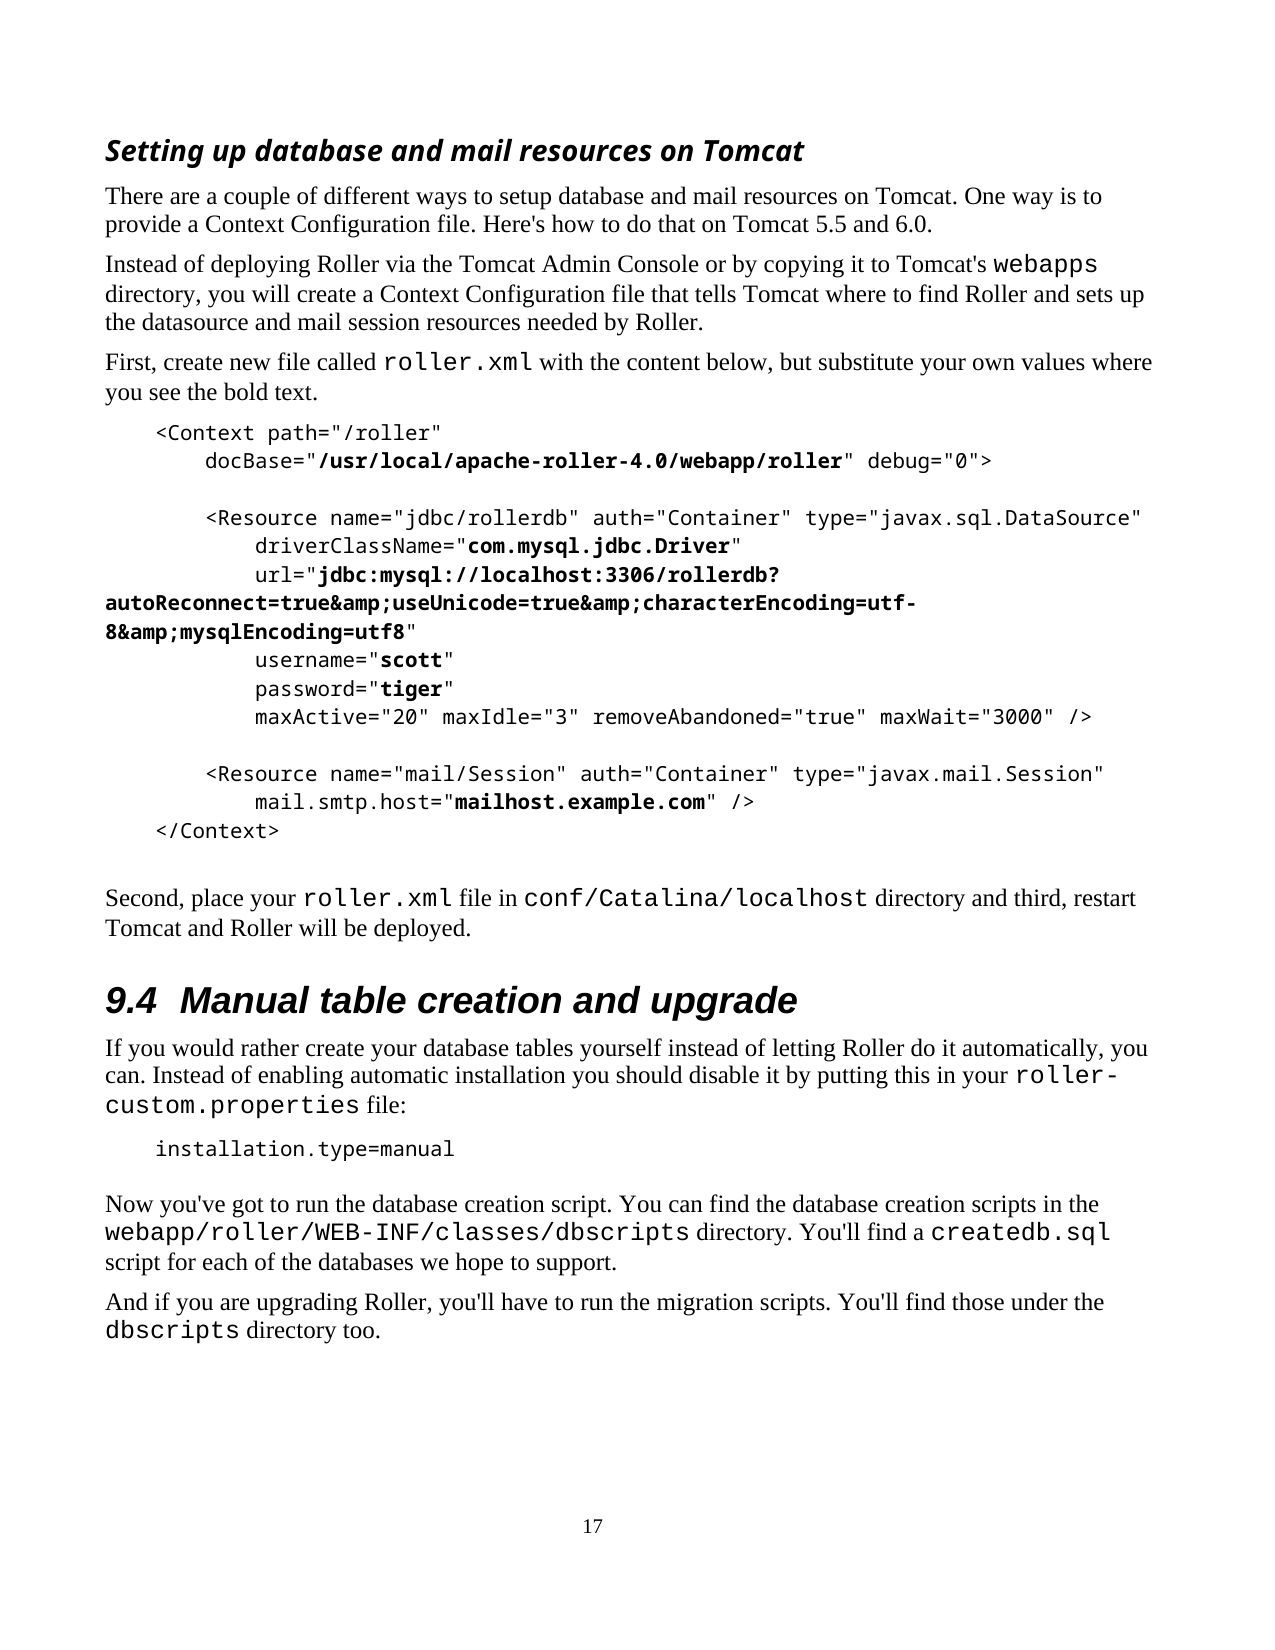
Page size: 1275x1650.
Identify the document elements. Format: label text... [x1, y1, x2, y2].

text password="tiger" [105, 674, 1170, 702]
text docBase="/usr/local/apache-roller-4.0/webapp/roller" debug="0"> [105, 446, 1170, 475]
text maxActive="20" maxIdle="3" removeAbandoned="true" maxWait="3000" /> [105, 702, 1170, 731]
text <Context path="/roller" [105, 418, 1170, 446]
text And if you are upgrading Roller, you'll have to run the migration scripts. You'll find those under the dbscripts directory too. [105, 1288, 1170, 1346]
text Now you've got to run the database creation script. You can find the database creation scripts in the webapp/roller/WEB-INF/classes/dbscripts directory. You'll find a createdb.sql script for each of the databases we hope to support. [105, 1191, 1170, 1276]
text username="scott" [105, 645, 1170, 674]
subtitle Setting up database and mail resources on Tomcat [105, 130, 1170, 170]
text url="jdbc:mysql://localhost:3306/rollerdb?autoReconnect=true&amp;useUnicode=true&amp;characterEncoding=utf-8&amp;mysqlEncoding=utf8" [105, 560, 1170, 645]
text There are a couple of different ways to setup database and mail resources on Tomcat. One way is to provide a Context Configuration file. Here's how to do that on Tomcat 5.5 and 6.0. [105, 182, 1170, 238]
text <Resource name="jdbc/rollerdb" auth="Container" type="javax.sql.DataSource" [105, 503, 1170, 532]
text <Resource name="mail/Session" auth="Container" type="javax.mail.Session" [105, 759, 1170, 787]
text </Context> [105, 816, 1170, 844]
text Instead of deploying Roller via the Tomcat Admin Console or by copying it to Tomcat's webapps directory, you will create a Context Configuration file that tells Tomcat where to find Roller and sets up the datasource and mail session resources needed by Roller. [105, 250, 1170, 335]
text First, create new file called roller.xml with the content below, but substitute your own values where you see the bold text. [105, 348, 1170, 405]
text mail.smtp.host="mailhost.example.com" /> [105, 787, 1170, 816]
text installation.type=manual [105, 1134, 1170, 1162]
text driverClassName="com.mysql.jdbc.Driver" [105, 532, 1170, 560]
subtitle Manual table creation and upgrade [105, 979, 1170, 1021]
text If you would rather create your database tables yourself instead of letting Roller do it automatically, you can. Instead of enabling automatic installation you should disable it by putting this in your roller-custom.properties file: [105, 1034, 1170, 1121]
text Second, place your roller.xml file in conf/Catalina/localhost directory and third, restart Tomcat and Roller will be deployed. [105, 884, 1170, 942]
